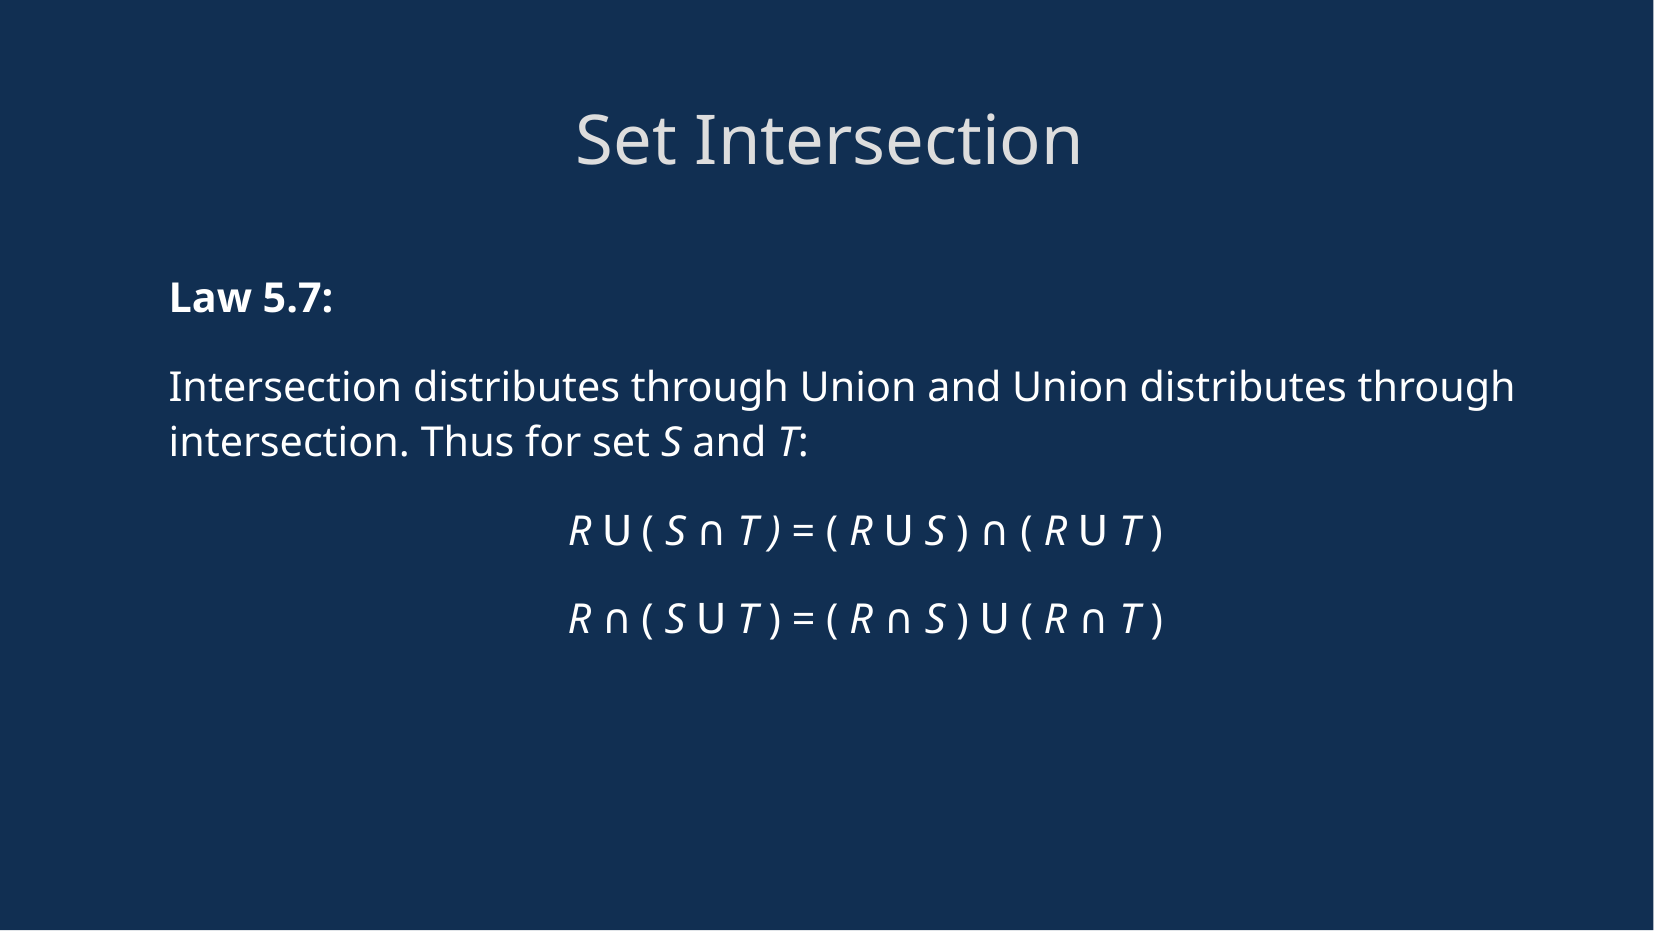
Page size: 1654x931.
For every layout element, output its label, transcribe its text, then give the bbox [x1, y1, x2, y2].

title Set Intersection [97, 56, 1563, 220]
list Law 5.7: Intersection distributes through Union and Union distributes through intersection. Thus for set S and T: R 𝖴 ( S ∩ T ) = ( R 𝖴 S ) ∩ ( R 𝖴 T ) R ∩ ( S 𝖴 T ) = ( R ∩ S ) 𝖴 ( R ∩ T ) [97, 268, 1563, 806]
